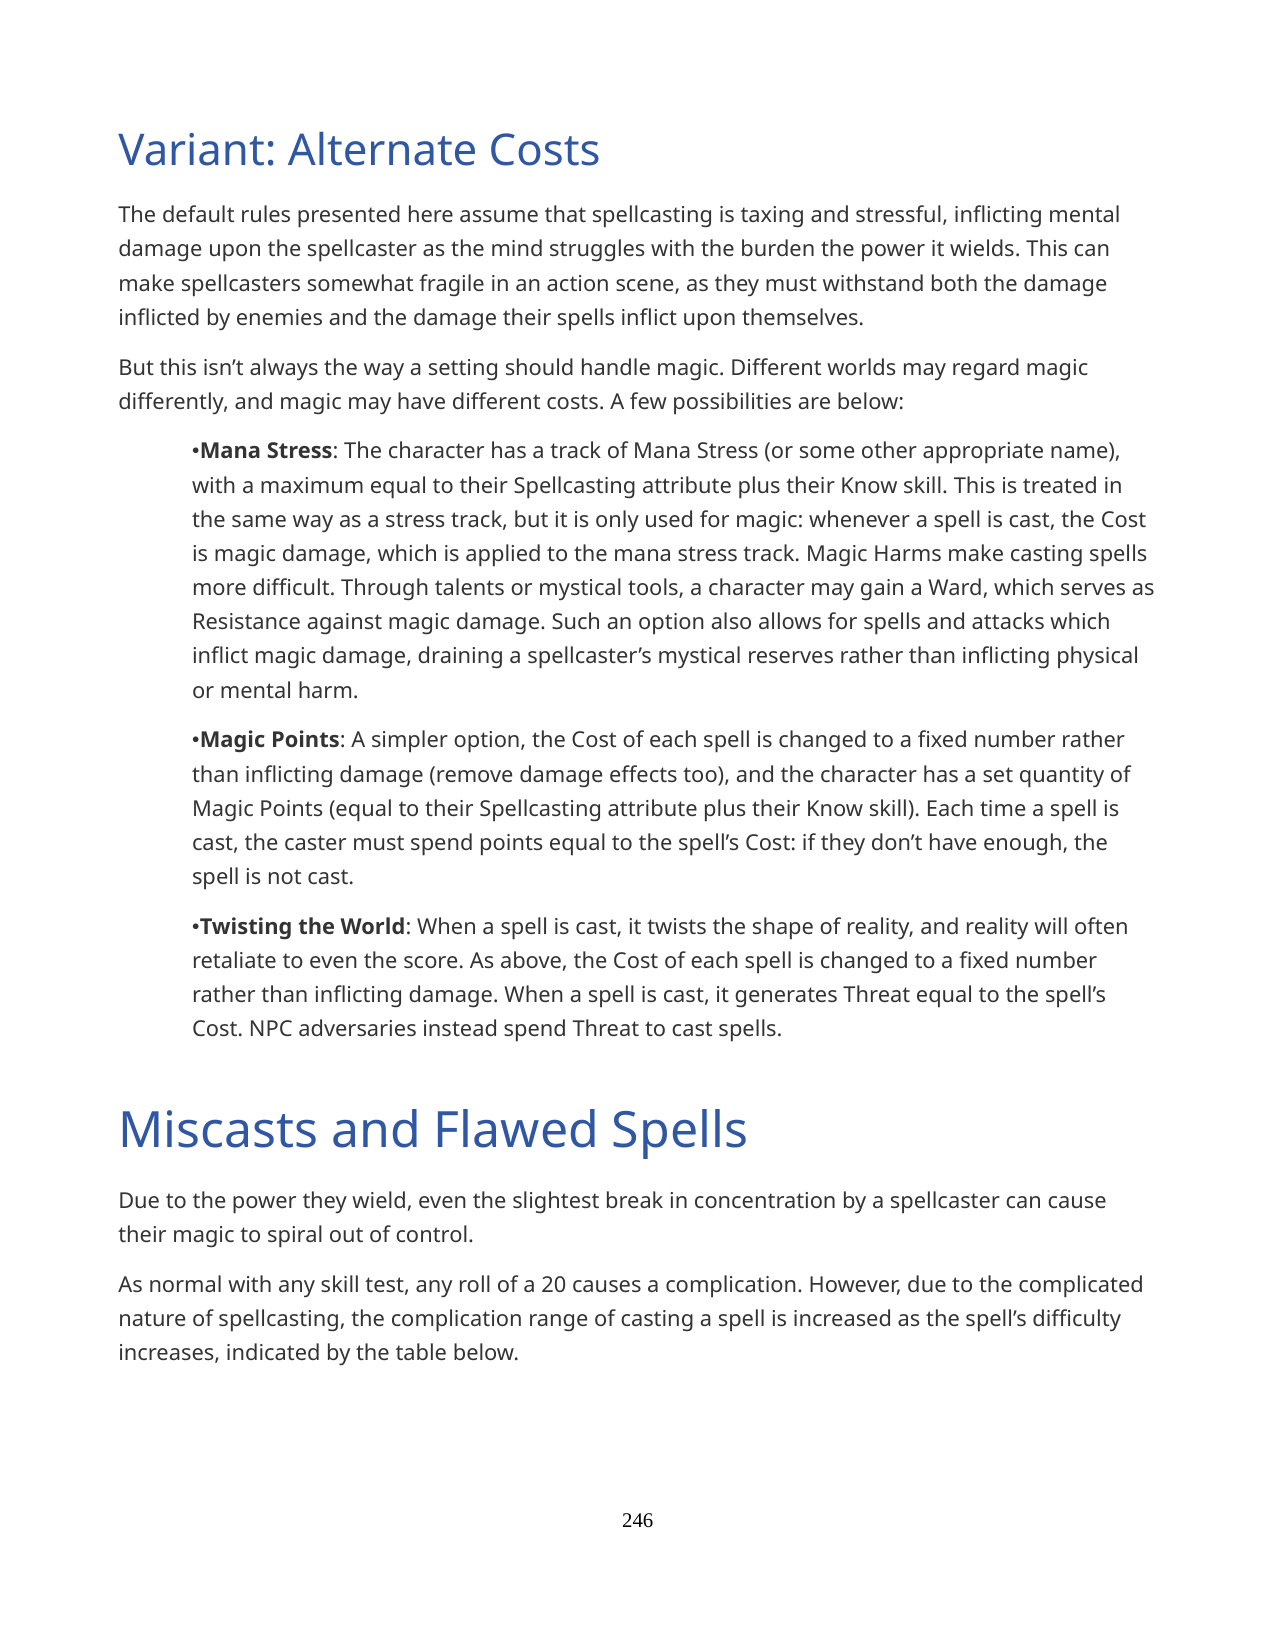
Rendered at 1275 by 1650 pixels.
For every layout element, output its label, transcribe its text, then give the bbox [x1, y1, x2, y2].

text But this isn’t always the way a setting should handle magic. Different worlds may regard magic differently, and magic may have different costs. A few possibilities are below: [118, 352, 1157, 416]
list Twisting the World: When a spell is cast, it twists the shape of reality, and reality will often retaliate to even the score. As above, the Cost of each spell is changed to a fixed number rather than inflicting damage. When a spell is cast, it generates Threat equal to the spell’s Cost. NPC adversaries instead spend Threat to cast spells. [118, 911, 1157, 1043]
subtitle Variant: Alternate Costs [118, 118, 1157, 178]
list Mana Stress: The character has a track of Mana Stress (or some other appropriate name), with a maximum equal to their Spellcasting attribute plus their Know skill. This is treated in the same way as a stress track, but it is only used for magic: whenever a spell is cast, the Cost is magic damage, which is applied to the mana stress track. Magic Harms make casting spells more difficult. Through talents or mystical tools, a character may gain a Ward, which serves as Resistance against magic damage. Such an option also allows for spells and attacks which inflict magic damage, draining a spellcaster’s mystical reserves rather than inflicting physical or mental harm. [118, 436, 1157, 704]
subtitle Miscasts and Flawed Spells [118, 1094, 1157, 1163]
list Magic Points: A simpler option, the Cost of each spell is changed to a fixed number rather than inflicting damage (remove damage effects too), and the character has a set quantity of Magic Points (equal to their Spellcasting attribute plus their Know skill). Each time a spell is cast, the caster must spend points equal to the spell’s Cost: if they don’t have enough, the spell is not cast. [118, 724, 1157, 891]
text The default rules presented here assume that spellcasting is taxing and stressful, inflicting mental damage upon the spellcaster as the mind struggles with the burden the power it wields. This can make spellcasters somewhat fragile in an action scene, as they must withstand both the damage inflicted by enemies and the damage their spells inflict upon themselves. [118, 199, 1157, 332]
text As normal with any skill test, any roll of a 20 causes a complication. However, due to the complicated nature of spellcasting, the complication range of casting a spell is increased as the spell’s difficulty increases, indicated by the table below. [118, 1269, 1157, 1367]
text Due to the power they wield, even the slightest break in concentration by a spellcaster can cause their magic to spiral out of control. [118, 1185, 1157, 1249]
